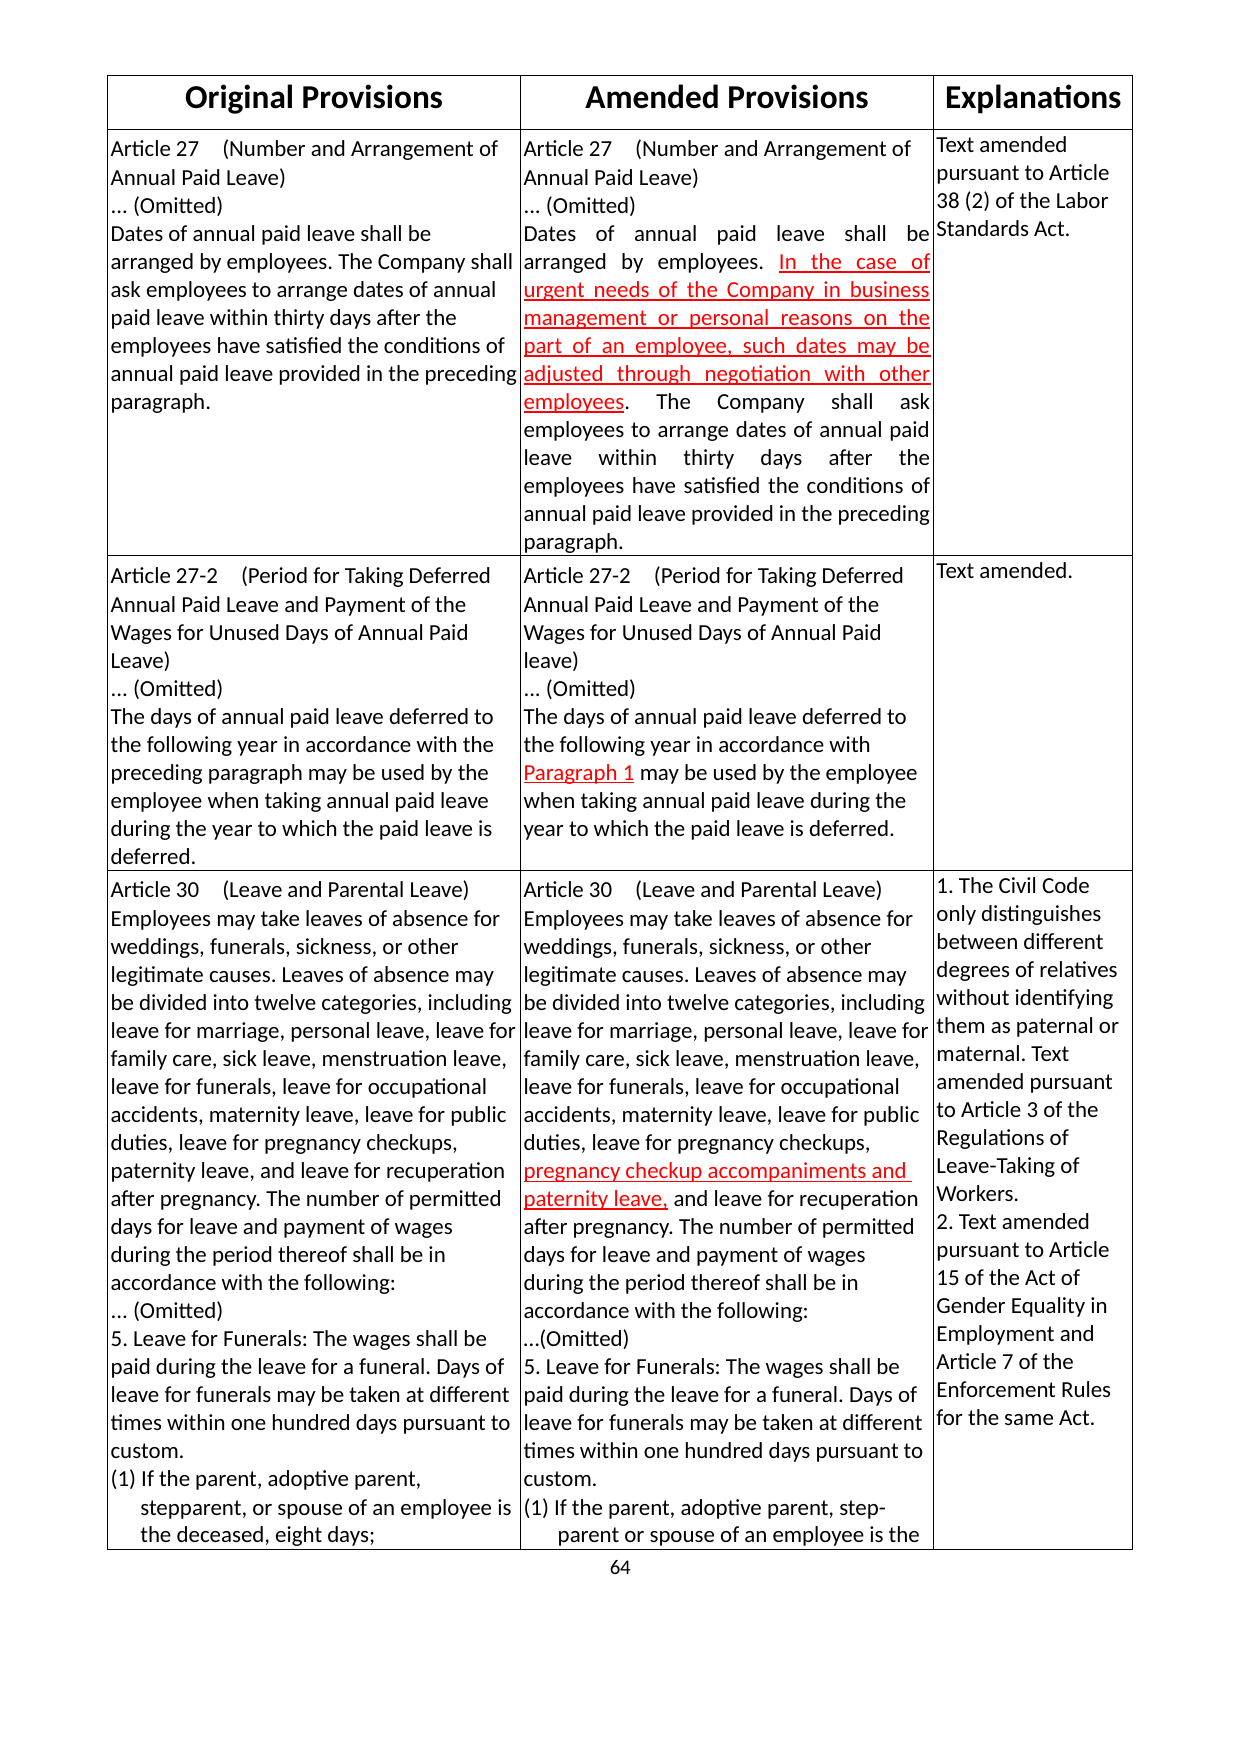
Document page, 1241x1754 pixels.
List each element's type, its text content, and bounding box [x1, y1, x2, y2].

table_cell 1. The Civil Code only distinguishes between different degrees of relatives without identifying them as paternal or maternal. Text amended pursuant to Article 3 of the Regulations of Leave-Taking of Workers. 2. Text amended pursuant to Article 15 of the Act of Gender Equality in Employment and Article 7 of the Enforcement Rules for the same Act. [934, 871, 1132, 1549]
table_header Original Provisions [108, 76, 520, 129]
table_header Explanations [934, 76, 1132, 129]
table_cell Text amended. [934, 556, 1132, 870]
table_cell Article 30 (Leave and Parental Leave) Employees may take leaves of absence for weddings, funerals, sickness, or other legitimate causes. Leaves of absence may be divided into twelve categories, including leave for marriage, personal leave, leave for family care, sick leave, menstruation leave, leave for funerals, leave for occupational accidents, maternity leave, leave for public duties, leave for pregnancy checkups, paternity leave, and leave for recuperation after pregnancy. The number of permitted days for leave and payment of wages during the period thereof shall be in accordance with the following: ... (Omitted) 5. Leave for Funerals: The wages shall be paid during the leave for a funeral. Days of leave for funerals may be taken at different times within one hundred days pursuant to custom. (1) If the parent, adoptive parent, stepparent, or spouse of an employee is the deceased, eight days; [108, 871, 520, 1549]
table_cell Article 27 (Number and Arrangement of Annual Paid Leave) ... (Omitted) Dates of annual paid leave shall be arranged by employees. The Company shall ask employees to arrange dates of annual paid leave within thirty days after the employees have satisfied the conditions of annual paid leave provided in the preceding paragraph. [108, 130, 520, 555]
table_cell Article 27-2 (Period for Taking Deferred Annual Paid Leave and Payment of the Wages for Unused Days of Annual Paid leave) ... (Omitted) The days of annual paid leave deferred to the following year in accordance with Paragraph 1 may be used by the employee when taking annual paid leave during the year to which the paid leave is deferred. [521, 556, 933, 870]
table_cell Article 27 (Number and Arrangement of Annual Paid Leave) ... (Omitted) Dates of annual paid leave shall be arranged by employees. In the case of urgent needs of the Company in business management or personal reasons on the part of an employee, such dates may be adjusted through negotiation with other employees. The Company shall ask employees to arrange dates of annual paid leave within thirty days after the employees have satisfied the conditions of annual paid leave provided in the preceding paragraph. [521, 130, 933, 555]
table_cell Article 30 (Leave and Parental Leave) Employees may take leaves of absence for weddings, funerals, sickness, or other legitimate causes. Leaves of absence may be divided into twelve categories, including leave for marriage, personal leave, leave for family care, sick leave, menstruation leave, leave for funerals, leave for occupational accidents, maternity leave, leave for public duties, leave for pregnancy checkups, pregnancy checkup accompaniments and paternity leave, and leave for recuperation after pregnancy. The number of permitted days for leave and payment of wages during the period thereof shall be in accordance with the following: …(Omitted) 5. Leave for Funerals: The wages shall be paid during the leave for a funeral. Days of leave for funerals may be taken at different times within one hundred days pursuant to custom. (1) If the parent, adoptive parent, step-parent or spouse of an employee is the [521, 871, 933, 1549]
table_header Amended Provisions [521, 76, 933, 129]
table_cell Text amended pursuant to Article 38 (2) of the Labor Standards Act. [934, 130, 1132, 555]
table_cell Article 27-2 (Period for Taking Deferred Annual Paid Leave and Payment of the Wages for Unused Days of Annual Paid Leave) ... (Omitted) The days of annual paid leave deferred to the following year in accordance with the preceding paragraph may be used by the employee when taking annual paid leave during the year to which the paid leave is deferred. [108, 556, 520, 870]
